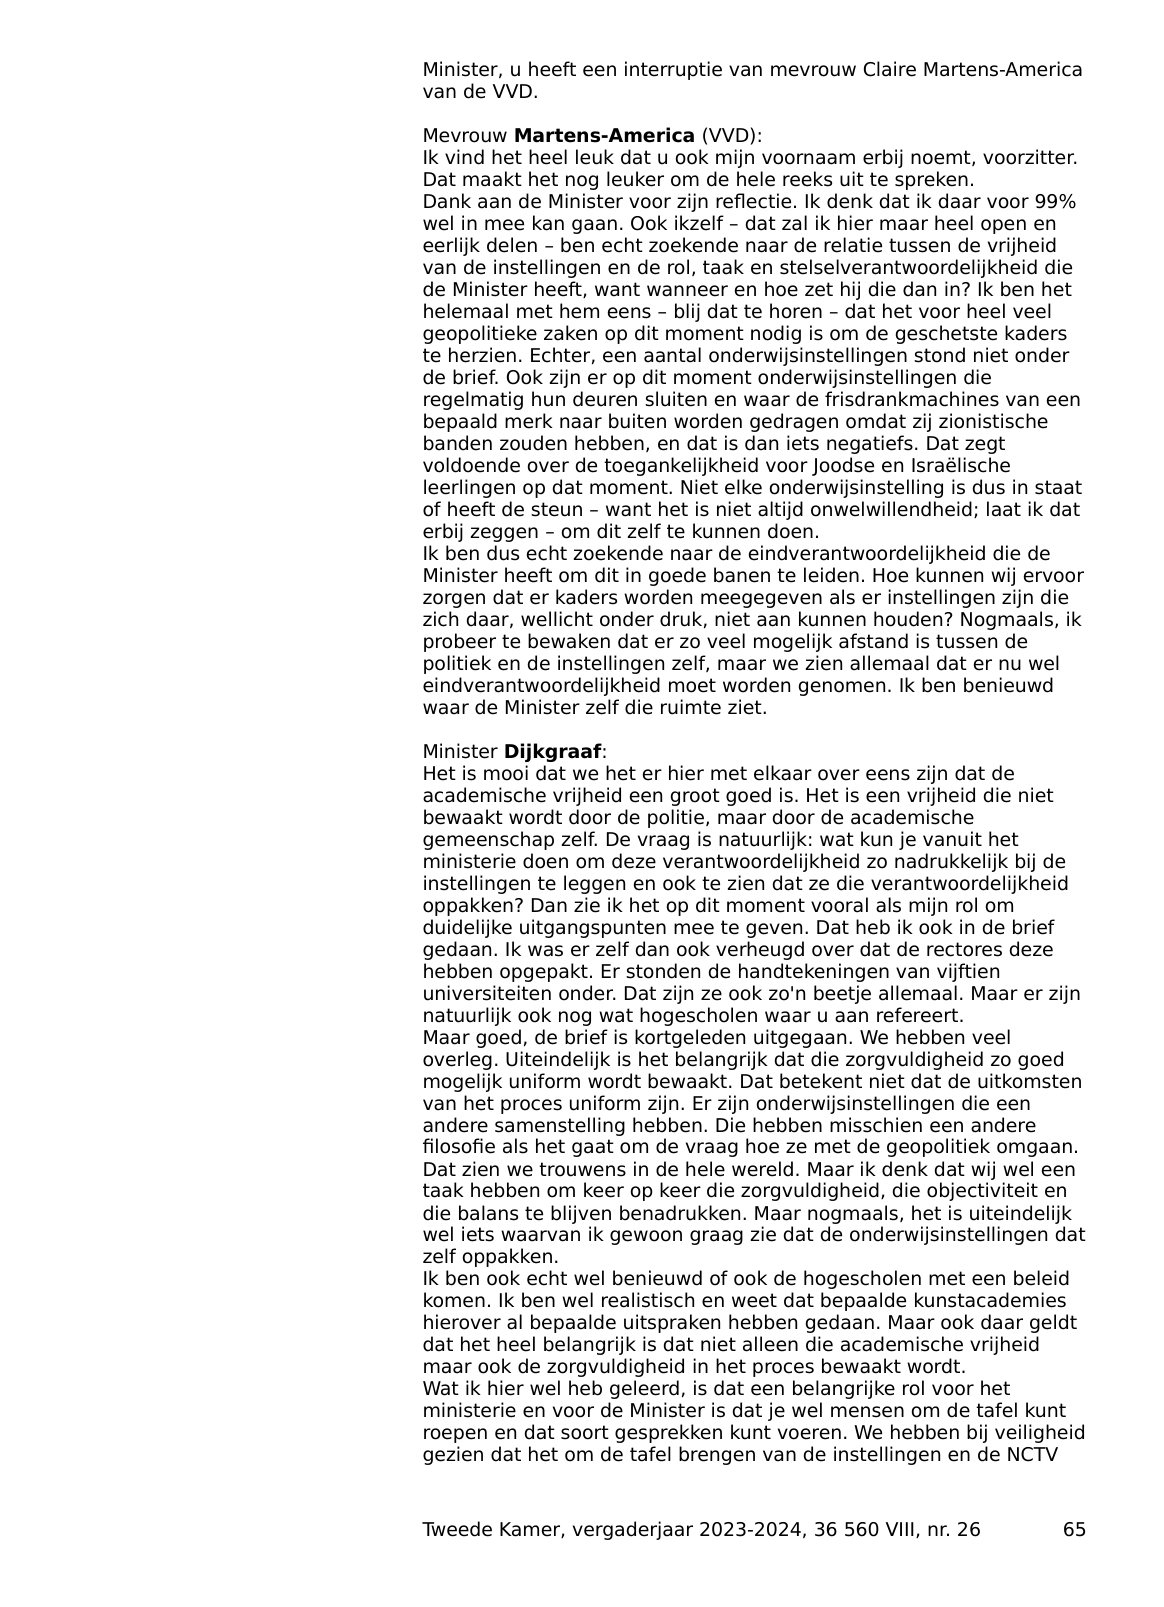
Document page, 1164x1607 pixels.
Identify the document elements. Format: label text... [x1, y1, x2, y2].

text Minister Dijkgraaf: [422, 741, 1087, 763]
text Wat ik hier wel heb geleerd, is dat een belangrijke rol voor het ministerie en voor de Minister is dat je wel mensen om de tafel kunt roepen en dat soort gesprekken kunt voeren. We hebben bij veiligheid gezien dat het om de tafel brengen van de instellingen en de NCTV [422, 1378, 1087, 1466]
text Ik ben dus echt zoekende naar de eindverantwoordelijkheid die de Minister heeft om dit in goede banen te leiden. Hoe kunnen wij ervoor zorgen dat er kaders worden meegegeven als er instellingen zijn die zich daar, wellicht onder druk, niet aan kunnen houden? Nogmaals, ik probeer te bewaken dat er zo veel mogelijk afstand is tussen de politiek en de instellingen zelf, maar we zien allemaal dat er nu wel eindverantwoordelijkheid moet worden genomen. Ik ben benieuwd waar de Minister zelf die ruimte ziet. [422, 543, 1087, 719]
text Dank aan de Minister voor zijn reflectie. Ik denk dat ik daar voor 99% wel in mee kan gaan. Ook ikzelf – dat zal ik hier maar heel open en eerlijk delen – ben echt zoekende naar de relatie tussen de vrijheid van de instellingen en de rol, taak en stelselverantwoordelijkheid die de Minister heeft, want wanneer en hoe zet hij die dan in? Ik ben het helemaal met hem eens – blij dat te horen – dat het voor heel veel geopolitieke zaken op dit moment nodig is om de geschetste kaders te herzien. Echter, een aantal onderwijsinstellingen stond niet onder de brief. Ook zijn er op dit moment onderwijsinstellingen die regelmatig hun deuren sluiten en waar de frisdrankmachines van een bepaald merk naar buiten worden gedragen omdat zij zionistische banden zouden hebben, en dat is dan iets negatiefs. Dat zegt voldoende over de toegankelijkheid voor Joodse en Israëlische leerlingen op dat moment. Niet elke onderwijsinstelling is dus in staat of heeft de steun – want het is niet altijd onwelwillendheid; laat ik dat erbij zeggen – om dit zelf te kunnen doen. [422, 191, 1087, 543]
text Het is mooi dat we het er hier met elkaar over eens zijn dat de academische vrijheid een groot goed is. Het is een vrijheid die niet bewaakt wordt door de politie, maar door de academische gemeenschap zelf. De vraag is natuurlijk: wat kun je vanuit het ministerie doen om deze verantwoordelijkheid zo nadrukkelijk bij de instellingen te leggen en ook te zien dat ze die verantwoordelijkheid oppakken? Dan zie ik het op dit moment vooral als mijn rol om duidelijke uitgangspunten mee te geven. Dat heb ik ook in de brief gedaan. Ik was er zelf dan ook verheugd over dat de rectores deze hebben opgepakt. Er stonden de handtekeningen van vijftien universiteiten onder. Dat zijn ze ook zo'n beetje allemaal. Maar er zijn natuurlijk ook nog wat hogescholen waar u aan refereert. [422, 763, 1087, 1027]
text Mevrouw Martens-America (VVD): [422, 125, 1087, 147]
text Ik ben ook echt wel benieuwd of ook de hogescholen met een beleid komen. Ik ben wel realistisch en weet dat bepaalde kunstacademies hierover al bepaalde uitspraken hebben gedaan. Maar ook daar geldt dat het heel belangrijk is dat niet alleen die academische vrijheid maar ook de zorgvuldigheid in het proces bewaakt wordt. [422, 1268, 1087, 1378]
text Maar goed, de brief is kortgeleden uitgegaan. We hebben veel overleg. Uiteindelijk is het belangrijk dat die zorgvuldigheid zo goed mogelijk uniform wordt bewaakt. Dat betekent niet dat de uitkomsten van het proces uniform zijn. Er zijn onderwijsinstellingen die een andere samenstelling hebben. Die hebben misschien een andere filosofie als het gaat om de vraag hoe ze met de geopolitiek omgaan. Dat zien we trouwens in de hele wereld. Maar ik denk dat wij wel een taak hebben om keer op keer die zorgvuldigheid, die objectiviteit en die balans te blijven benadrukken. Maar nogmaals, het is uiteindelijk wel iets waarvan ik gewoon graag zie dat de onderwijsinstellingen dat zelf oppakken. [422, 1027, 1087, 1268]
text Minister, u heeft een interruptie van mevrouw Claire Martens-America van de VVD. [422, 59, 1087, 103]
text Ik vind het heel leuk dat u ook mijn voornaam erbij noemt, voorzitter. Dat maakt het nog leuker om de hele reeks uit te spreken. [422, 147, 1087, 191]
